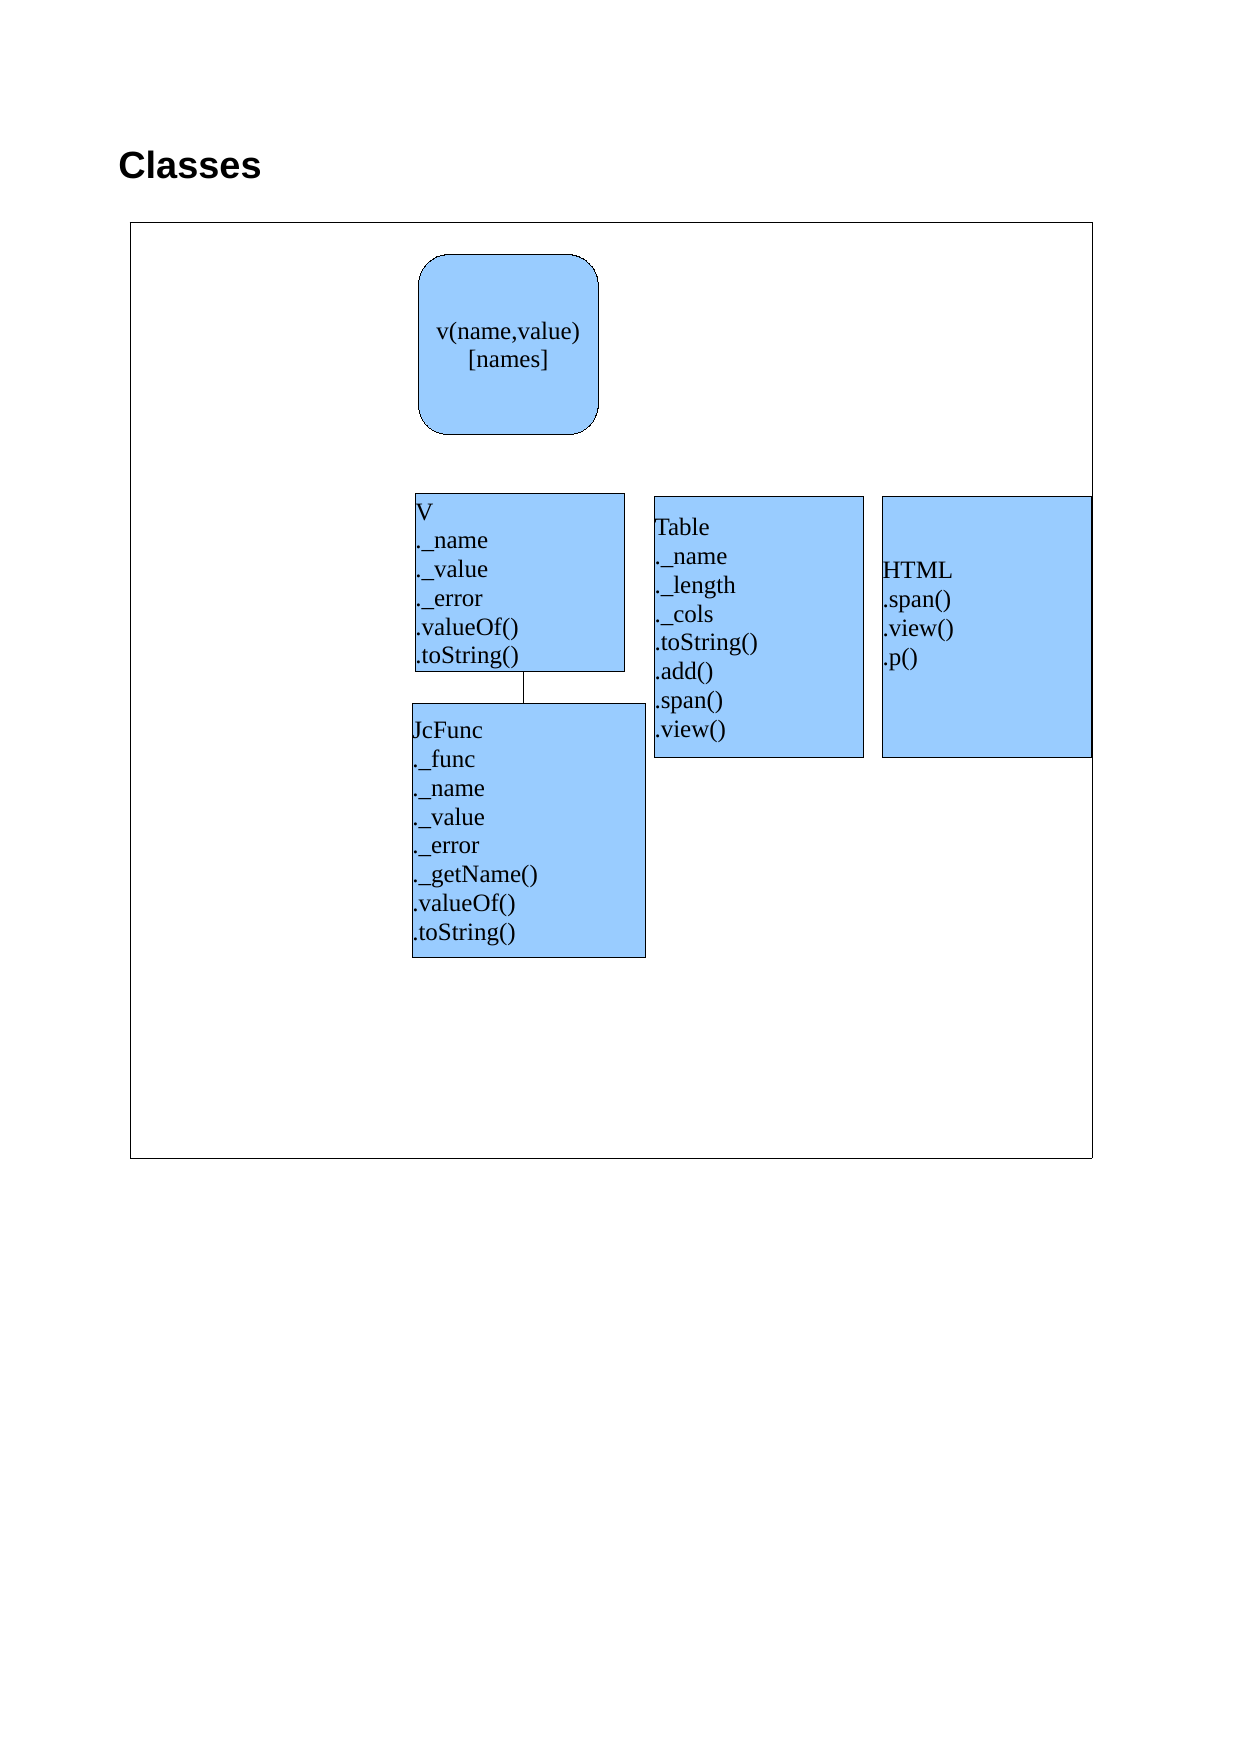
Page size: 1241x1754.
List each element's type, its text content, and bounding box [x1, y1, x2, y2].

subtitle Classes [118, 143, 1122, 187]
